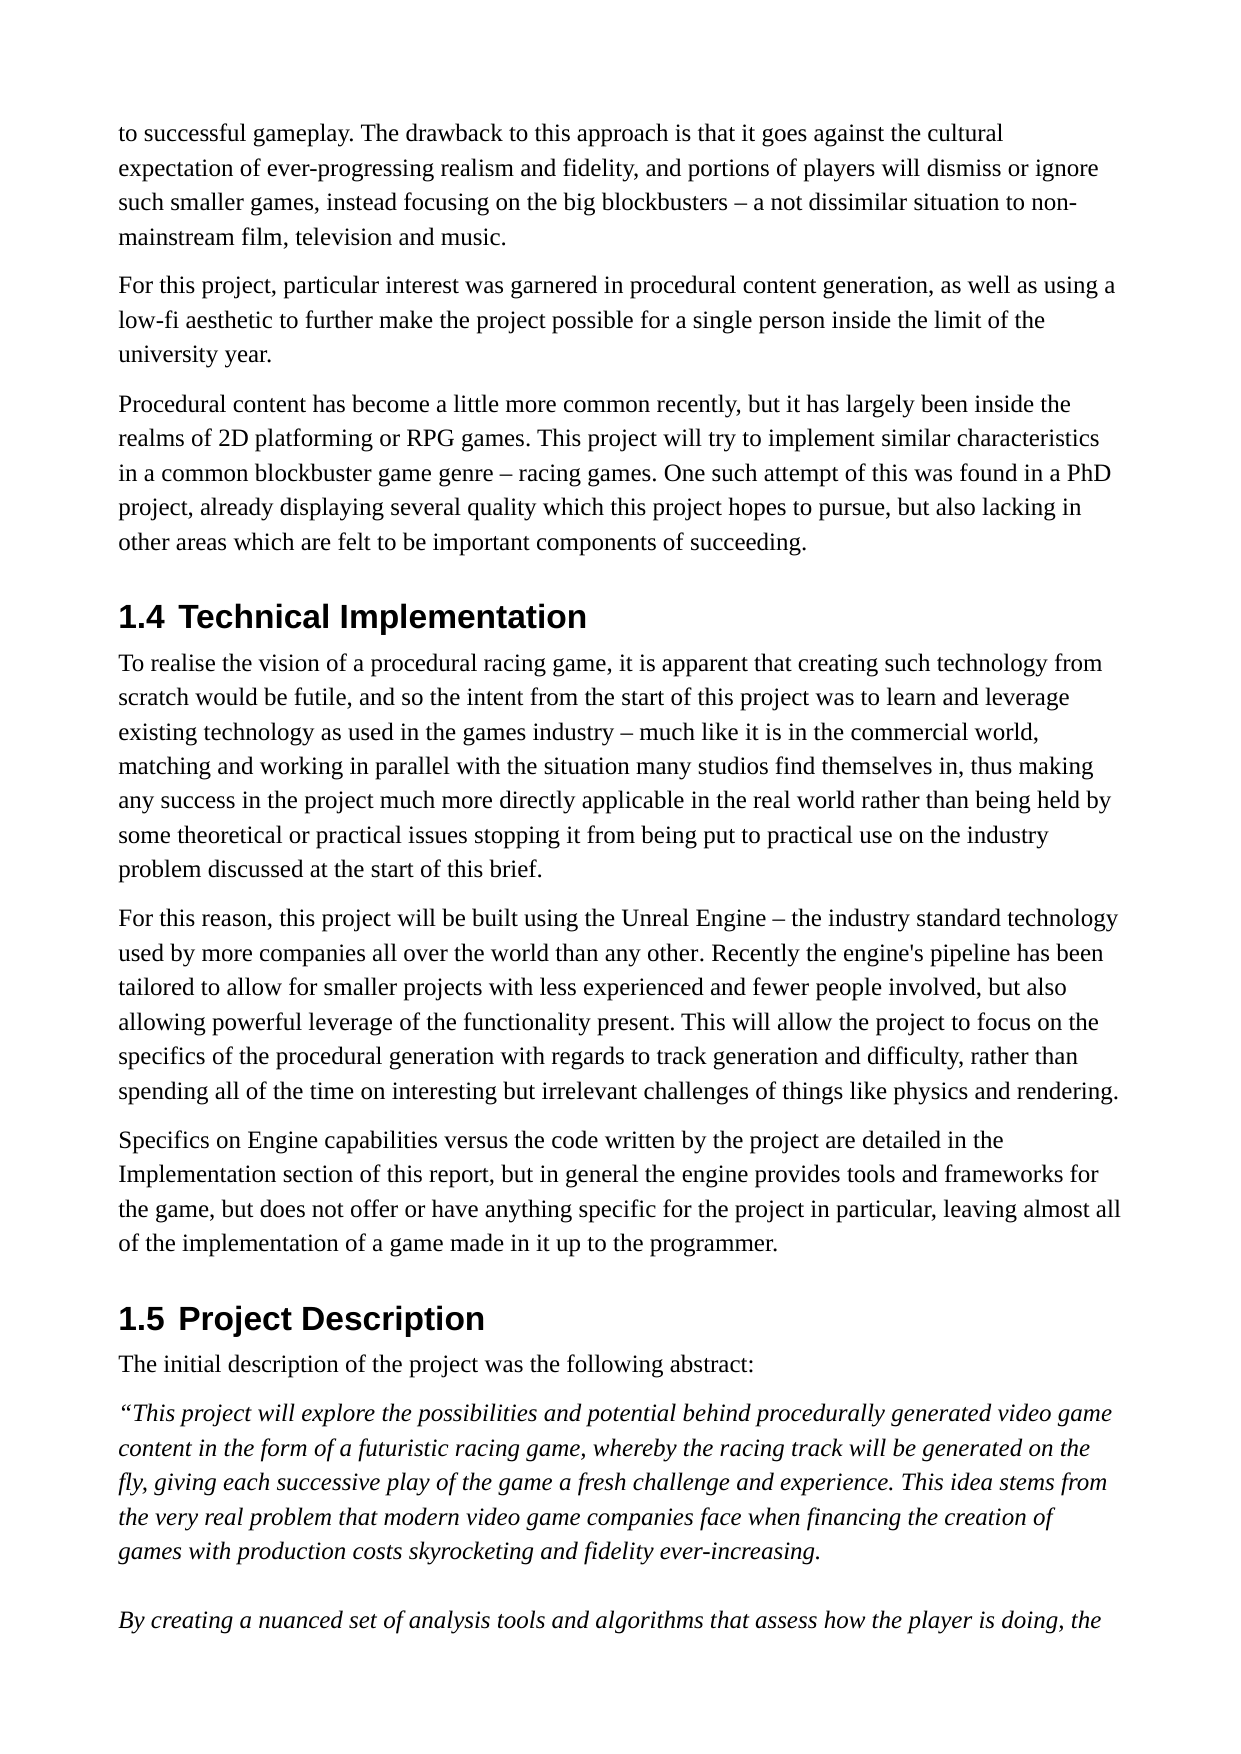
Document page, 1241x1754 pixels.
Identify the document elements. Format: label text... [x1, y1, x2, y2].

text The initial description of the project was the following abstract: [118, 1349, 1122, 1378]
text Procedural content has become a little more common recently, but it has largely been inside the realms of 2D platforming or RPG games. This project will try to implement similar characteristics in a common blockbuster game genre – racing games. One such attempt of this was found in a PhD project, already displaying several quality which this project hopes to pursue, but also lacking in other areas which are felt to be important components of succeeding. [118, 389, 1122, 555]
subtitle Project Description [118, 1298, 1122, 1337]
text For this reason, this project will be built using the Unreal Engine – the industry standard technology used by more companies all over the world than any other. Recently the engine's pipeline has been tailored to allow for smaller projects with less experienced and fewer people involved, but also allowing powerful leverage of the functionality present. This will allow the project to focus on the specifics of the procedural generation with regards to track generation and difficulty, rather than spending all of the time on interesting but irrelevant challenges of things like physics and rendering. [118, 903, 1122, 1105]
text “This project will explore the possibilities and potential behind procedurally generated video game content in the form of a futuristic racing game, whereby the racing track will be generated on the fly, giving each successive play of the game a fresh challenge and experience. This idea stems from the very real problem that modern video game companies face when financing the creation of games with production costs skyrocketing and fidelity ever-increasing. By creating a nuanced set of analysis tools and algorithms that assess how the player is doing, the [118, 1398, 1122, 1634]
text Specifics on Engine capabilities versus the code written by the project are detailed in the Implementation section of this report, but in general the engine provides tools and frameworks for the game, but does not offer or have anything specific for the project in particular, leaving almost all of the implementation of a game made in it up to the programmer. [118, 1125, 1122, 1257]
text To realise the vision of a procedural racing game, it is apparent that creating such technology from scratch would be futile, and so the intent from the start of this project was to learn and leverage existing technology as used in the games industry – much like it is in the commercial world, matching and working in parallel with the situation many studios find themselves in, thus making any success in the project much more directly applicable in the real world rather than being held by some theoretical or practical issues stopping it from being put to practical use on the industry problem discussed at the start of this brief. [118, 648, 1122, 883]
text to successful gameplay. The drawback to this approach is that it goes against the cultural expectation of ever-progressing realism and fidelity, and portions of players will dismiss or ignore such smaller games, instead focusing on the big blockbusters – a not dissimilar situation to non-mainstream film, television and music. [118, 118, 1122, 250]
text For this project, particular interest was garnered in procedural content generation, as well as using a low-fi aesthetic to further make the project possible for a single person inside the limit of the university year. [118, 271, 1122, 368]
subtitle Technical Implementation [118, 596, 1122, 635]
